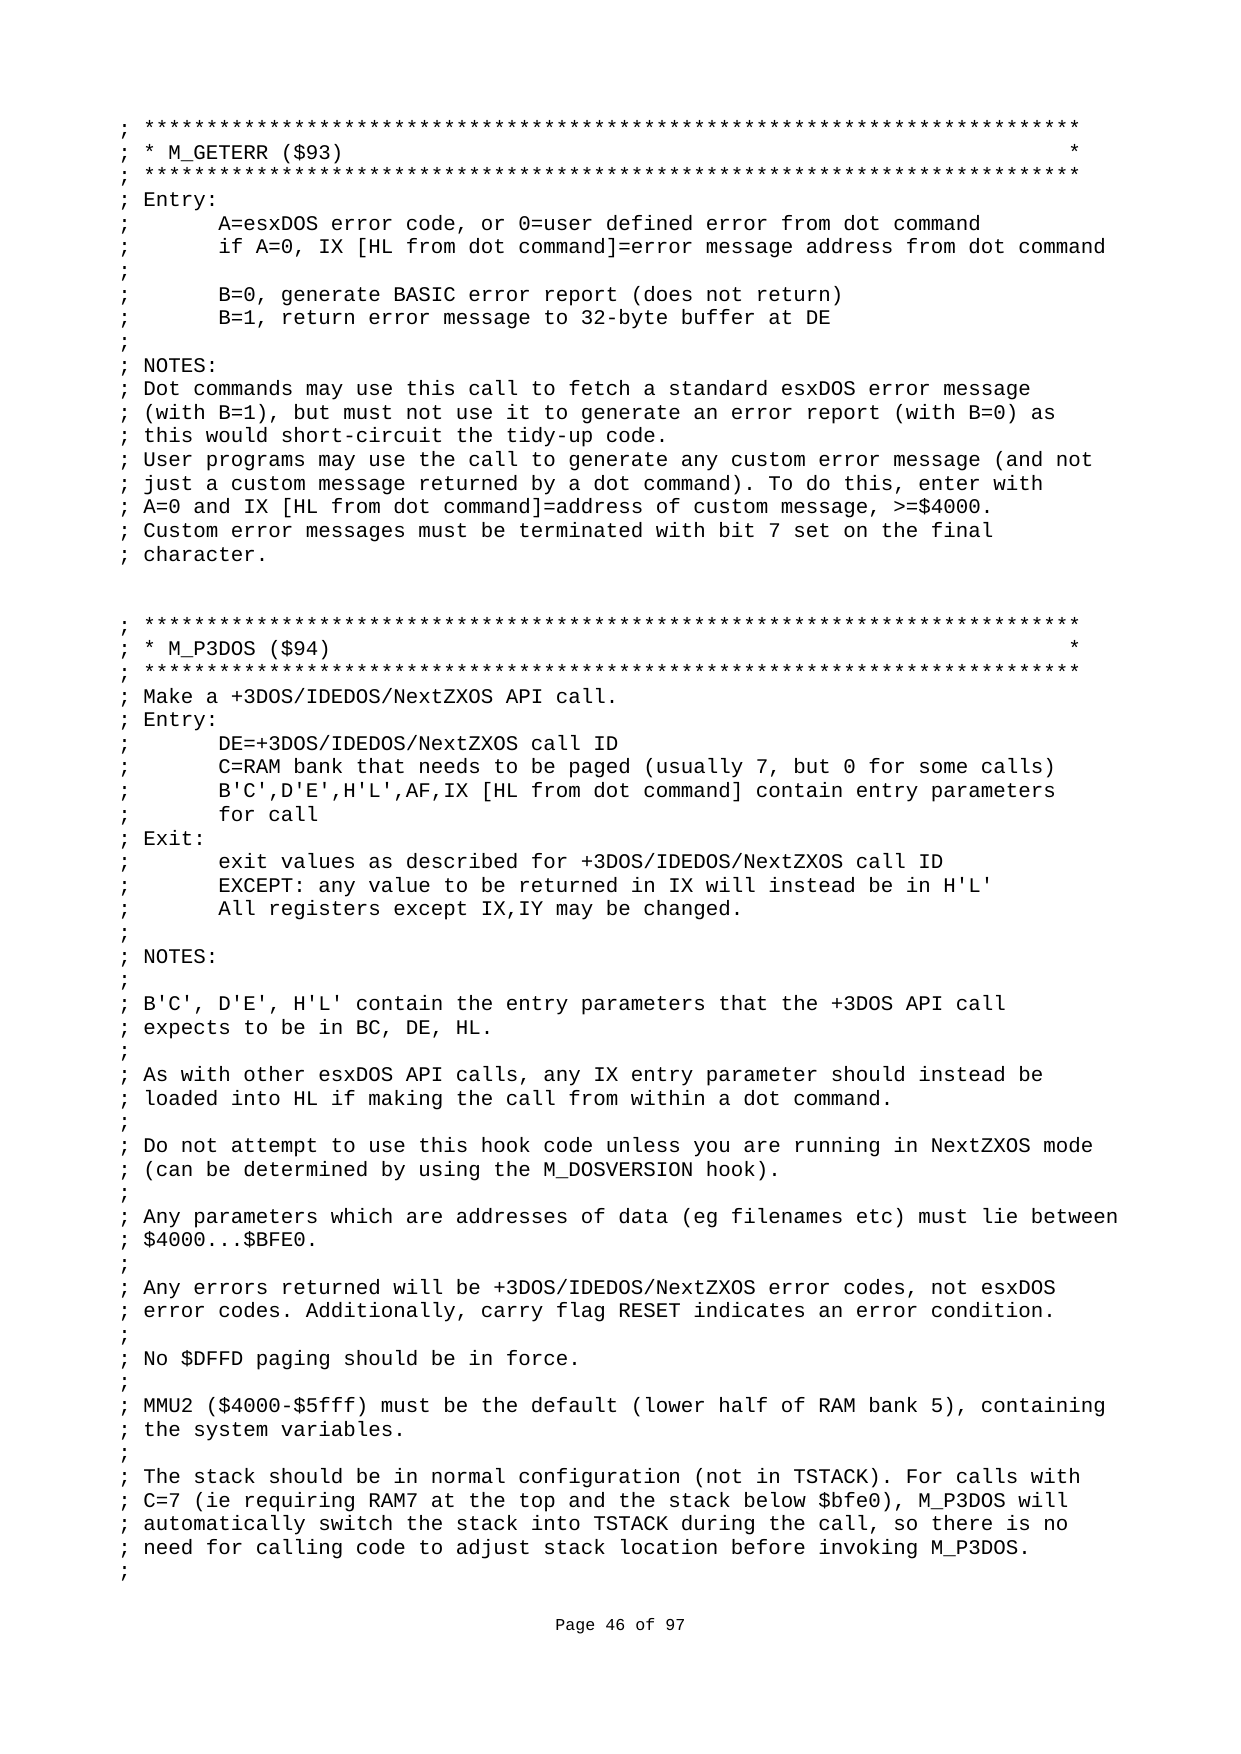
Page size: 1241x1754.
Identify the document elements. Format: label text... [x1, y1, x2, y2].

text ; [118, 1111, 1122, 1135]
text ; No $DFFD paging should be in force. [118, 1348, 1122, 1371]
text ; if A=0, IX [HL from dot command]=error message address from dot command [118, 236, 1122, 260]
text ; need for calling code to adjust stack location before invoking M_P3DOS. [118, 1537, 1122, 1561]
text ; *************************************************************************** [118, 165, 1122, 189]
text ; All registers except IX,IY may be changed. [118, 898, 1122, 922]
text ; MMU2 ($4000-$5fff) must be the default (lower half of RAM bank 5), containing [118, 1395, 1122, 1419]
text ; [118, 1561, 1122, 1584]
text ; * M_GETERR ($93) * [118, 142, 1122, 165]
text ; Custom error messages must be terminated with bit 7 set on the final [118, 520, 1122, 544]
text ; Entry: [118, 709, 1122, 733]
text ; *************************************************************************** [118, 662, 1122, 686]
text ; exit values as described for +3DOS/IDEDOS/NextZXOS call ID [118, 851, 1122, 875]
text ; A=esxDOS error code, or 0=user defined error from dot command [118, 213, 1122, 236]
text ; C=7 (ie requiring RAM7 at the top and the stack below $bfe0), M_P3DOS will [118, 1489, 1122, 1513]
text ; [118, 1324, 1122, 1348]
text ; EXCEPT: any value to be returned in IX will instead be in H'L' [118, 875, 1122, 898]
text ; this would short-circuit the tidy-up code. [118, 426, 1122, 449]
text ; for call [118, 804, 1122, 827]
text ; Dot commands may use this call to fetch a standard esxDOS error message [118, 378, 1122, 402]
text ; [118, 1182, 1122, 1206]
text ; [118, 1371, 1122, 1395]
text ; C=RAM bank that needs to be paged (usually 7, but 0 for some calls) [118, 757, 1122, 780]
text ; NOTES: [118, 354, 1122, 378]
text ; B=0, generate BASIC error report (does not return) [118, 284, 1122, 307]
text ; Any errors returned will be +3DOS/IDEDOS/NextZXOS error codes, not esxDOS [118, 1277, 1122, 1300]
text ; [118, 1040, 1122, 1064]
text ; Entry: [118, 189, 1122, 213]
text ; just a custom message returned by a dot command). To do this, enter with [118, 473, 1122, 496]
text ; Exit: [118, 827, 1122, 851]
text ; User programs may use the call to generate any custom error message (and not [118, 449, 1122, 473]
text ; The stack should be in normal configuration (not in TSTACK). For calls with [118, 1466, 1122, 1489]
text ; B'C', D'E', H'L' contain the entry parameters that the +3DOS API call [118, 993, 1122, 1017]
text ; automatically switch the stack into TSTACK during the call, so there is no [118, 1513, 1122, 1537]
text ; the system variables. [118, 1419, 1122, 1442]
text ; (with B=1), but must not use it to generate an error report (with B=0) as [118, 402, 1122, 426]
text ; [118, 331, 1122, 354]
text ; DE=+3DOS/IDEDOS/NextZXOS call ID [118, 733, 1122, 757]
text ; [118, 969, 1122, 993]
text ; As with other esxDOS API calls, any IX entry parameter should instead be [118, 1064, 1122, 1088]
text ; [118, 1442, 1122, 1466]
text ; Make a +3DOS/IDEDOS/NextZXOS API call. [118, 686, 1122, 709]
text ; B'C',D'E',H'L',AF,IX [HL from dot command] contain entry parameters [118, 780, 1122, 804]
text ; [118, 922, 1122, 946]
text ; Do not attempt to use this hook code unless you are running in NextZXOS mode [118, 1135, 1122, 1158]
text ; *************************************************************************** [118, 118, 1122, 142]
text ; NOTES: [118, 946, 1122, 969]
text ; (can be determined by using the M_DOSVERSION hook). [118, 1158, 1122, 1182]
text ; loaded into HL if making the call from within a dot command. [118, 1088, 1122, 1111]
text ; * M_P3DOS ($94) * [118, 638, 1122, 662]
text ; [118, 260, 1122, 284]
text ; error codes. Additionally, carry flag RESET indicates an error condition. [118, 1300, 1122, 1324]
text ; character. [118, 544, 1122, 567]
text ; A=0 and IX [HL from dot command]=address of custom message, >=$4000. [118, 496, 1122, 520]
text ; B=1, return error message to 32-byte buffer at DE [118, 307, 1122, 331]
text ; Any parameters which are addresses of data (eg filenames etc) must lie between ; $4000...$BFE0. [118, 1206, 1122, 1253]
text ; *************************************************************************** [118, 615, 1122, 638]
text ; [118, 1253, 1122, 1277]
text ; expects to be in BC, DE, HL. [118, 1017, 1122, 1040]
